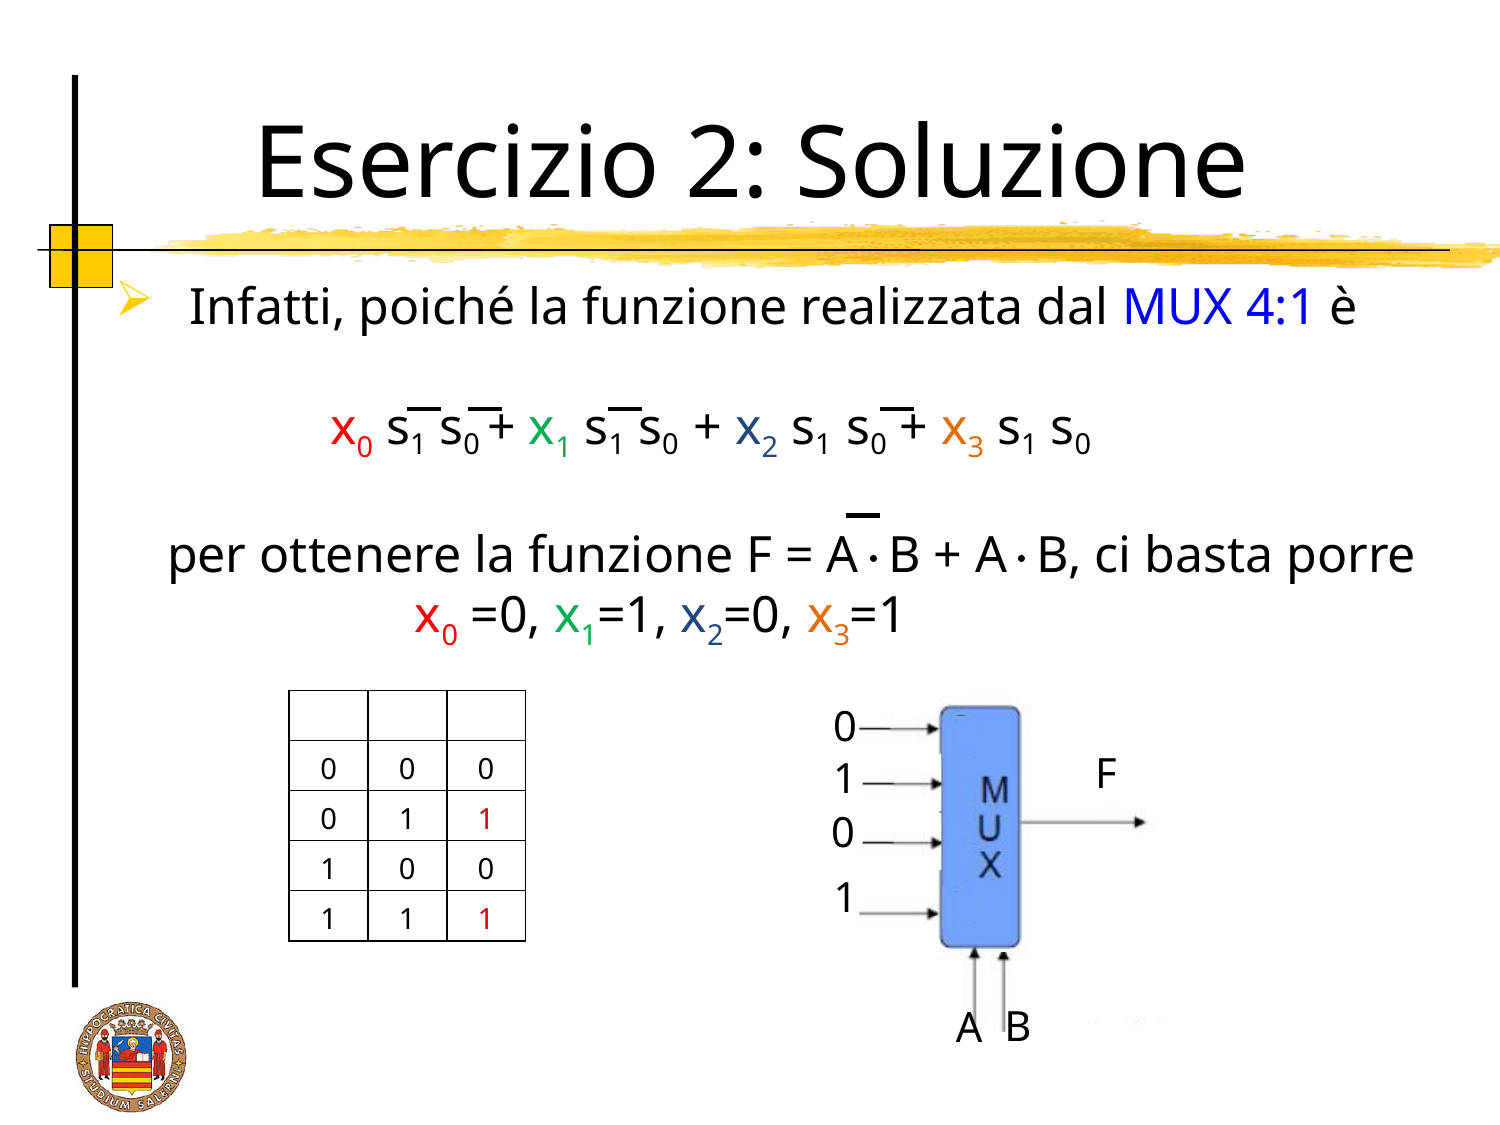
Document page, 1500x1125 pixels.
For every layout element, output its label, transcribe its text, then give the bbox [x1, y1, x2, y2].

title Esercizio 2: Soluzione [66, 37, 1438, 225]
text_box 1 [818, 864, 873, 928]
table_header F [448, 691, 525, 740]
table_cell 1 [369, 891, 446, 940]
table_cell 0 [290, 791, 367, 840]
text_box A [940, 993, 989, 1058]
text_box 1 [818, 744, 872, 798]
table_cell 0 [369, 841, 446, 890]
text_box 0 [818, 692, 872, 744]
table_cell 1 [290, 841, 367, 890]
table_header B [369, 691, 446, 740]
picture [75, 999, 187, 1113]
text_box F [1080, 739, 1132, 805]
table_cell 0 [290, 741, 367, 790]
table_cell 0 [369, 741, 446, 790]
table_cell 1 [448, 791, 525, 840]
table_cell 0 [448, 741, 525, 790]
table_cell 0 [448, 841, 525, 890]
table_cell 1 [290, 891, 367, 940]
table_cell 1 [448, 891, 525, 940]
table_cell 1 [369, 791, 446, 840]
text_box 0 [816, 798, 870, 864]
text_box B [989, 992, 1047, 1058]
table_header A [290, 691, 367, 740]
picture [150, 215, 1500, 279]
text_box Infatti, poiché la funzione realizzata dal MUX 4:1 è x0 s1 s0 + x1 s1 s0 + x2 s1 s0 + x3 s1 s0 per ottenere la funzione F = AB + AB, ci basta porre x0 =0, x1=1, x2=0, x3=1 [100, 267, 1459, 829]
text_box [859, 668, 1211, 1026]
